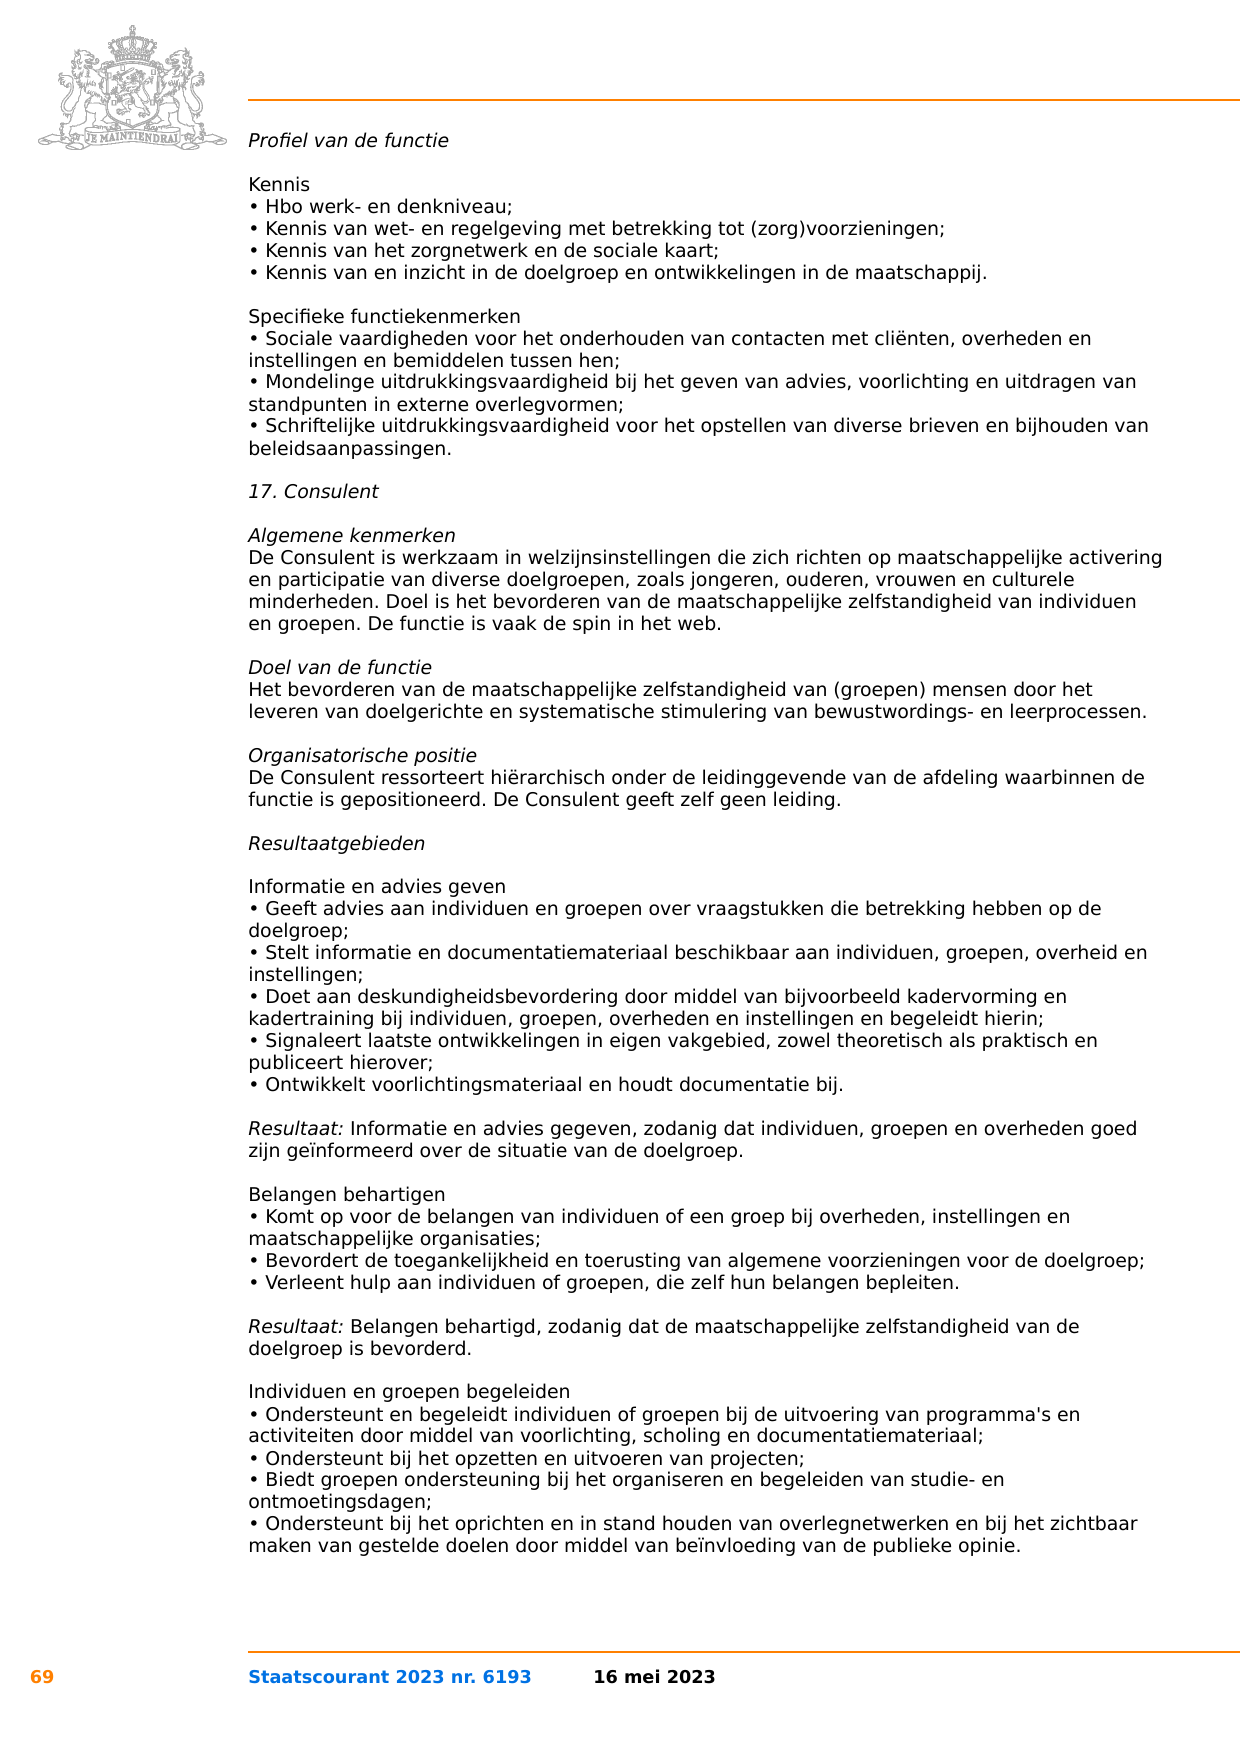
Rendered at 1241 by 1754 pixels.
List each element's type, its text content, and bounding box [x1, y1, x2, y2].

text Profiel van de functie [248, 130, 1163, 152]
text • Geeft advies aan individuen en groepen over vraagstukken die betrekking hebben op de doelgroep; [248, 898, 1163, 942]
text • Bevordert de toegankelijkheid en toerusting van algemene voorzieningen voor de doelgroep; [248, 1250, 1163, 1272]
text • Stelt informatie en documentatiemateriaal beschikbaar aan individuen, groepen, overheid en instellingen; [248, 942, 1163, 986]
text • Kennis van wet- en regelgeving met betrekking tot (zorg)voorzieningen; [248, 218, 1163, 240]
text Algemene kenmerken [248, 525, 1163, 547]
text • Kennis van het zorgnetwerk en de sociale kaart; [248, 240, 1163, 262]
text • Mondelinge uitdrukkingsvaardigheid bij het geven van advies, voorlichting en uitdragen van standpunten in externe overlegvormen; [248, 371, 1163, 415]
text Resultaat: Informatie en advies gegeven, zodanig dat individuen, groepen en overheden goed zijn geïnformeerd over de situatie van de doelgroep. [248, 1118, 1163, 1162]
text • Verleent hulp aan individuen of groepen, die zelf hun belangen bepleiten. [248, 1272, 1163, 1294]
text Individuen en groepen begeleiden [248, 1381, 1163, 1403]
text • Hbo werk- en denkniveau; [248, 196, 1163, 218]
text Het bevorderen van de maatschappelijke zelfstandigheid van (groepen) mensen door het leveren van doelgerichte en systematische stimulering van bewustwordings- en leerprocessen. [248, 679, 1163, 723]
text De Consulent is werkzaam in welzijnsinstellingen die zich richten op maatschappelijke activering en participatie van diverse doelgroepen, zoals jongeren, ouderen, vrouwen en culturele minderheden. Doel is het bevorderen van de maatschappelijke zelfstandigheid van individuen en groepen. De functie is vaak de spin in het web. [248, 547, 1163, 635]
text • Ondersteunt en begeleidt individuen of groepen bij de uitvoering van programma's en activiteiten door middel van voorlichting, scholing en documentatiemateriaal; [248, 1403, 1163, 1447]
text • Biedt groepen ondersteuning bij het organiseren en begeleiden van studie- en ontmoetingsdagen; [248, 1469, 1163, 1513]
text • Komt op voor de belangen van individuen of een groep bij overheden, instellingen en maatschappelijke organisaties; [248, 1206, 1163, 1250]
text • Ondersteunt bij het opzetten en uitvoeren van projecten; [248, 1447, 1163, 1469]
picture [38, 25, 227, 150]
text Organisatorische positie [248, 745, 1163, 767]
text De Consulent ressorteert hiërarchisch onder de leidinggevende van de afdeling waarbinnen de functie is gepositioneerd. De Consulent geeft zelf geen leiding. [248, 767, 1163, 811]
text Belangen behartigen [248, 1184, 1163, 1206]
text Informatie en advies geven [248, 876, 1163, 898]
text • Signaleert laatste ontwikkelingen in eigen vakgebied, zowel theoretisch als praktisch en publiceert hierover; [248, 1030, 1163, 1074]
text • Sociale vaardigheden voor het onderhouden van contacten met cliënten, overheden en instellingen en bemiddelen tussen hen; [248, 327, 1163, 371]
text • Doet aan deskundigheidsbevordering door middel van bijvoorbeeld kadervorming en kadertraining bij individuen, groepen, overheden en instellingen en begeleidt hierin; [248, 986, 1163, 1030]
text Resultaatgebieden [248, 832, 1163, 854]
text Specifieke functiekenmerken [248, 306, 1163, 327]
text Doel van de functie [248, 657, 1163, 679]
text • Schriftelijke uitdrukkingsvaardigheid voor het opstellen van diverse brieven en bijhouden van beleidsaanpassingen. [248, 415, 1163, 459]
text • Ontwikkelt voorlichtingsmateriaal en houdt documentatie bij. [248, 1074, 1163, 1096]
text Kennis [248, 174, 1163, 196]
text • Kennis van en inzicht in de doelgroep en ontwikkelingen in de maatschappij. [248, 262, 1163, 284]
text • Ondersteunt bij het oprichten en in stand houden van overlegnetwerken en bij het zichtbaar maken van gestelde doelen door middel van beïnvloeding van de publieke opinie. [248, 1513, 1163, 1557]
subtitle 17. Consulent [248, 481, 1163, 503]
text Resultaat: Belangen behartigd, zodanig dat de maatschappelijke zelfstandigheid van de doelgroep is bevorderd. [248, 1316, 1163, 1359]
